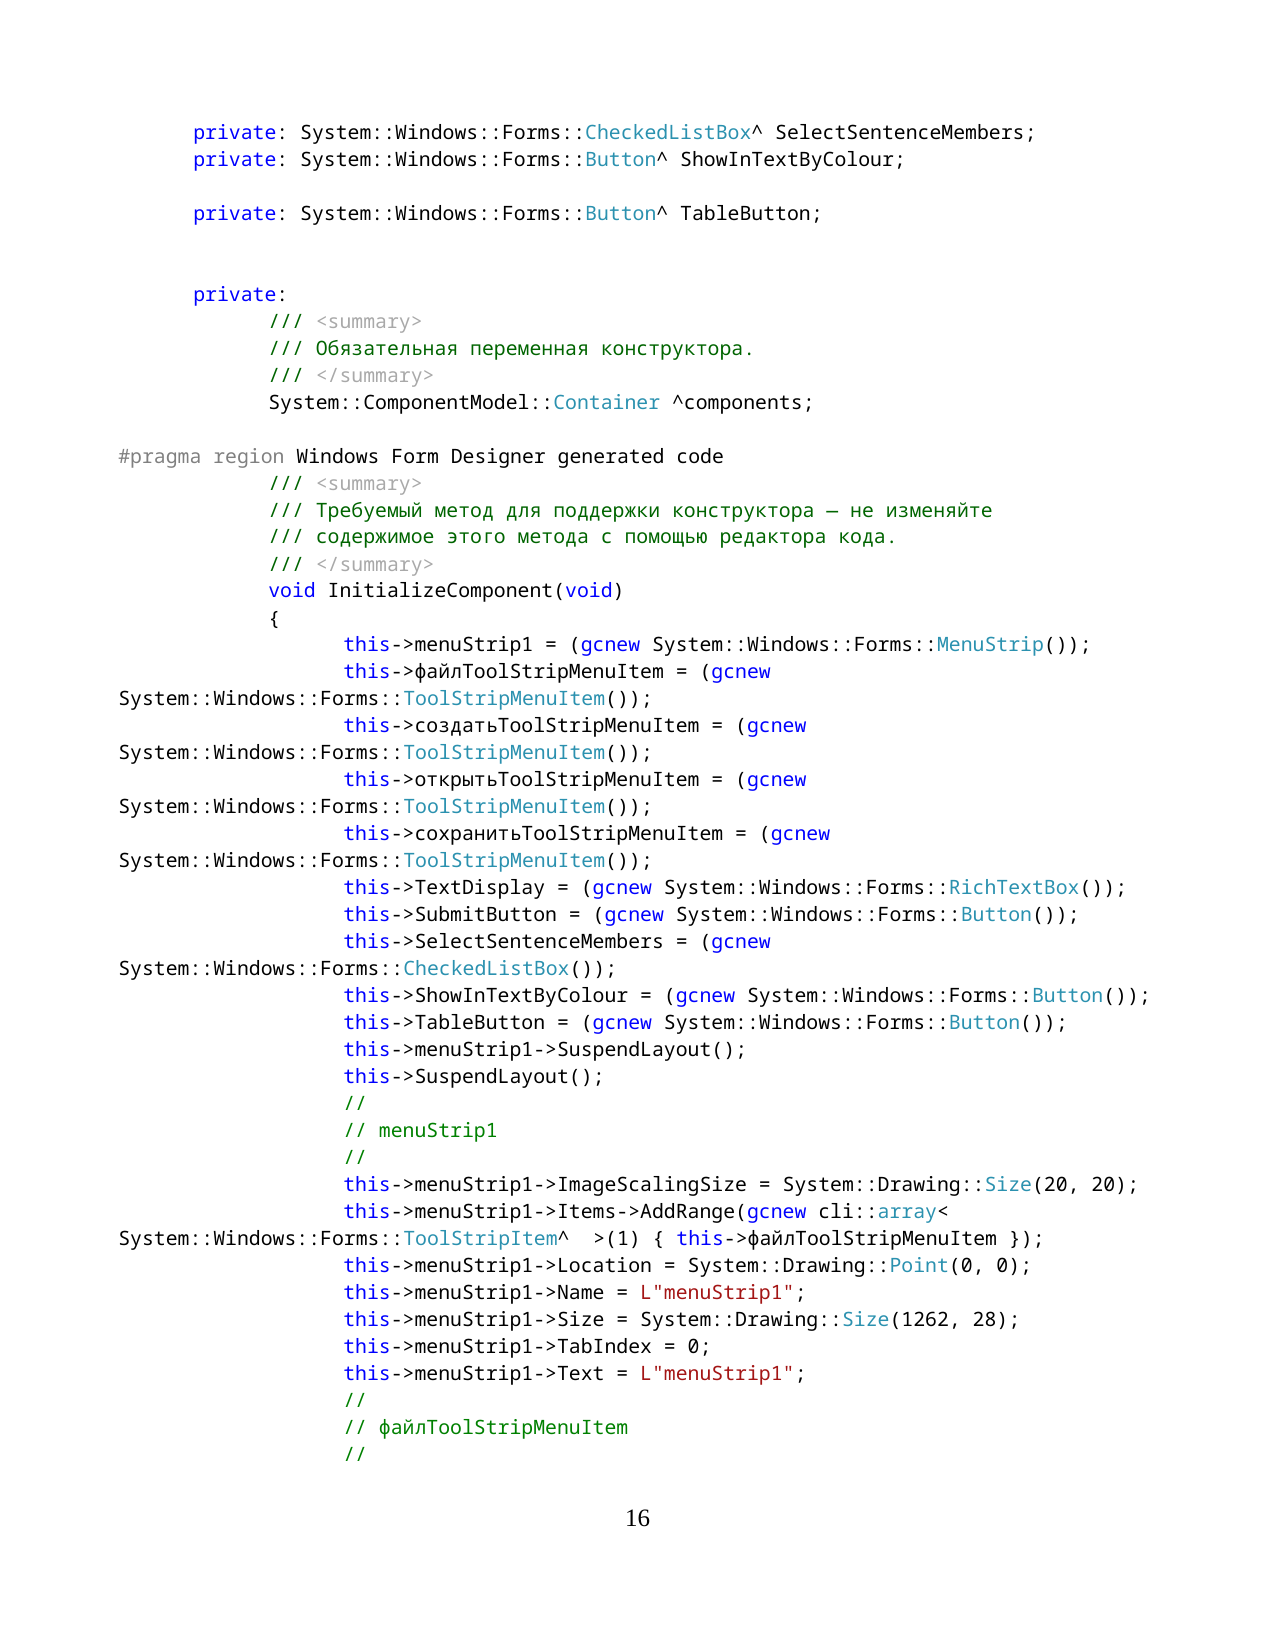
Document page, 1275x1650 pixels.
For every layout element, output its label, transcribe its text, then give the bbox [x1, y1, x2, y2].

text this->создатьToolStripMenuItem = (gcnew System::Windows::Forms::ToolStripMenuItem()); [118, 712, 1157, 766]
text /// </summary> [118, 361, 1157, 388]
text #pragma region Windows Form Designer generated code [118, 442, 1157, 469]
text this->файлToolStripMenuItem = (gcnew System::Windows::Forms::ToolStripMenuItem()); [118, 658, 1157, 712]
text this->menuStrip1->Text = L"menuStrip1"; [118, 1359, 1157, 1386]
text // файлToolStripMenuItem [118, 1413, 1157, 1440]
text private: System::Windows::Forms::Button^ TableButton; [118, 199, 1157, 226]
text this->menuStrip1->Items->AddRange(gcnew cli::array< System::Windows::Forms::ToolStripItem^ >(1) { this->файлToolStripMenuItem }); [118, 1197, 1157, 1251]
text this->SuspendLayout(); [118, 1062, 1157, 1089]
text this->menuStrip1->SuspendLayout(); [118, 1035, 1157, 1062]
text /// <summary> [118, 469, 1157, 496]
text // [118, 1386, 1157, 1413]
text { [118, 604, 1157, 631]
text private: System::Windows::Forms::CheckedListBox^ SelectSentenceMembers; [118, 118, 1157, 145]
text this->сохранитьToolStripMenuItem = (gcnew System::Windows::Forms::ToolStripMenuItem()); [118, 819, 1157, 873]
text private: [118, 280, 1157, 307]
text this->menuStrip1->Size = System::Drawing::Size(1262, 28); [118, 1305, 1157, 1332]
text this->menuStrip1 = (gcnew System::Windows::Forms::MenuStrip()); [118, 631, 1157, 658]
text System::ComponentModel::Container ^components; [118, 388, 1157, 415]
text this->открытьToolStripMenuItem = (gcnew System::Windows::Forms::ToolStripMenuItem()); [118, 766, 1157, 819]
text this->ShowInTextByColour = (gcnew System::Windows::Forms::Button()); [118, 981, 1157, 1008]
text this->menuStrip1->TabIndex = 0; [118, 1332, 1157, 1359]
text // [118, 1089, 1157, 1116]
text this->SubmitButton = (gcnew System::Windows::Forms::Button()); [118, 901, 1157, 927]
text private: System::Windows::Forms::Button^ ShowInTextByColour; [118, 145, 1157, 172]
text this->SelectSentenceMembers = (gcnew System::Windows::Forms::CheckedListBox()); [118, 927, 1157, 981]
text /// Требуемый метод для поддержки конструктора — не изменяйте [118, 496, 1157, 523]
text /// <summary> [118, 307, 1157, 334]
text // [118, 1143, 1157, 1170]
text this->menuStrip1->Name = L"menuStrip1"; [118, 1278, 1157, 1305]
text /// Обязательная переменная конструктора. [118, 334, 1157, 361]
text this->menuStrip1->ImageScalingSize = System::Drawing::Size(20, 20); [118, 1170, 1157, 1197]
text void InitializeComponent(void) [118, 577, 1157, 604]
text // [118, 1440, 1157, 1467]
text this->TextDisplay = (gcnew System::Windows::Forms::RichTextBox()); [118, 873, 1157, 901]
text /// содержимое этого метода с помощью редактора кода. [118, 523, 1157, 550]
text // menuStrip1 [118, 1116, 1157, 1143]
text this->menuStrip1->Location = System::Drawing::Point(0, 0); [118, 1251, 1157, 1278]
text this->TableButton = (gcnew System::Windows::Forms::Button()); [118, 1008, 1157, 1035]
text /// </summary> [118, 550, 1157, 577]
